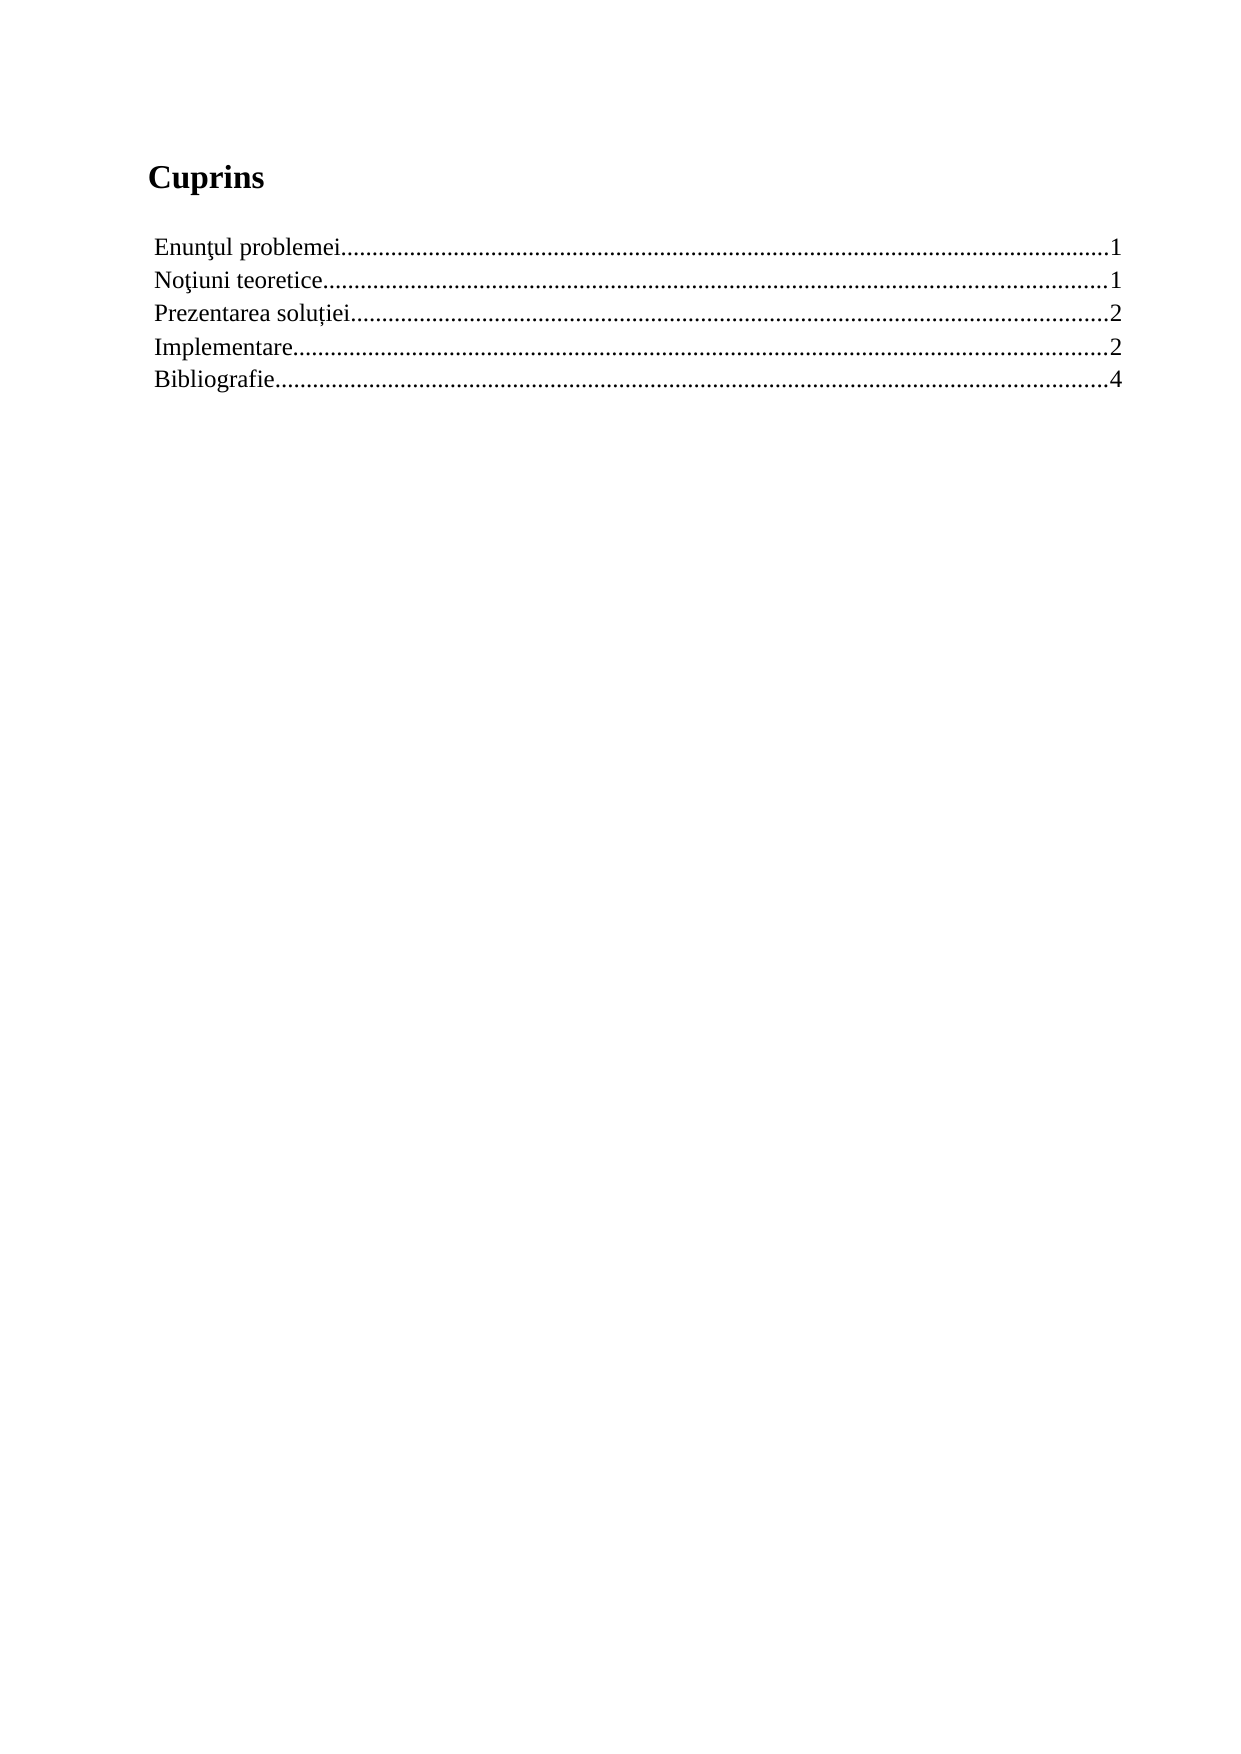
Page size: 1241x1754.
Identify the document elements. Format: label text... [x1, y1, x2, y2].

text Prezentarea soluției 2 [148, 298, 1122, 327]
text Bibliografie 4 [148, 364, 1122, 393]
text Noţiuni teoretice 1 [148, 266, 1122, 294]
text Implementare 2 [148, 332, 1122, 360]
subtitle Cuprins [148, 157, 1122, 195]
text Enunţul problemei 1 [148, 232, 1122, 261]
